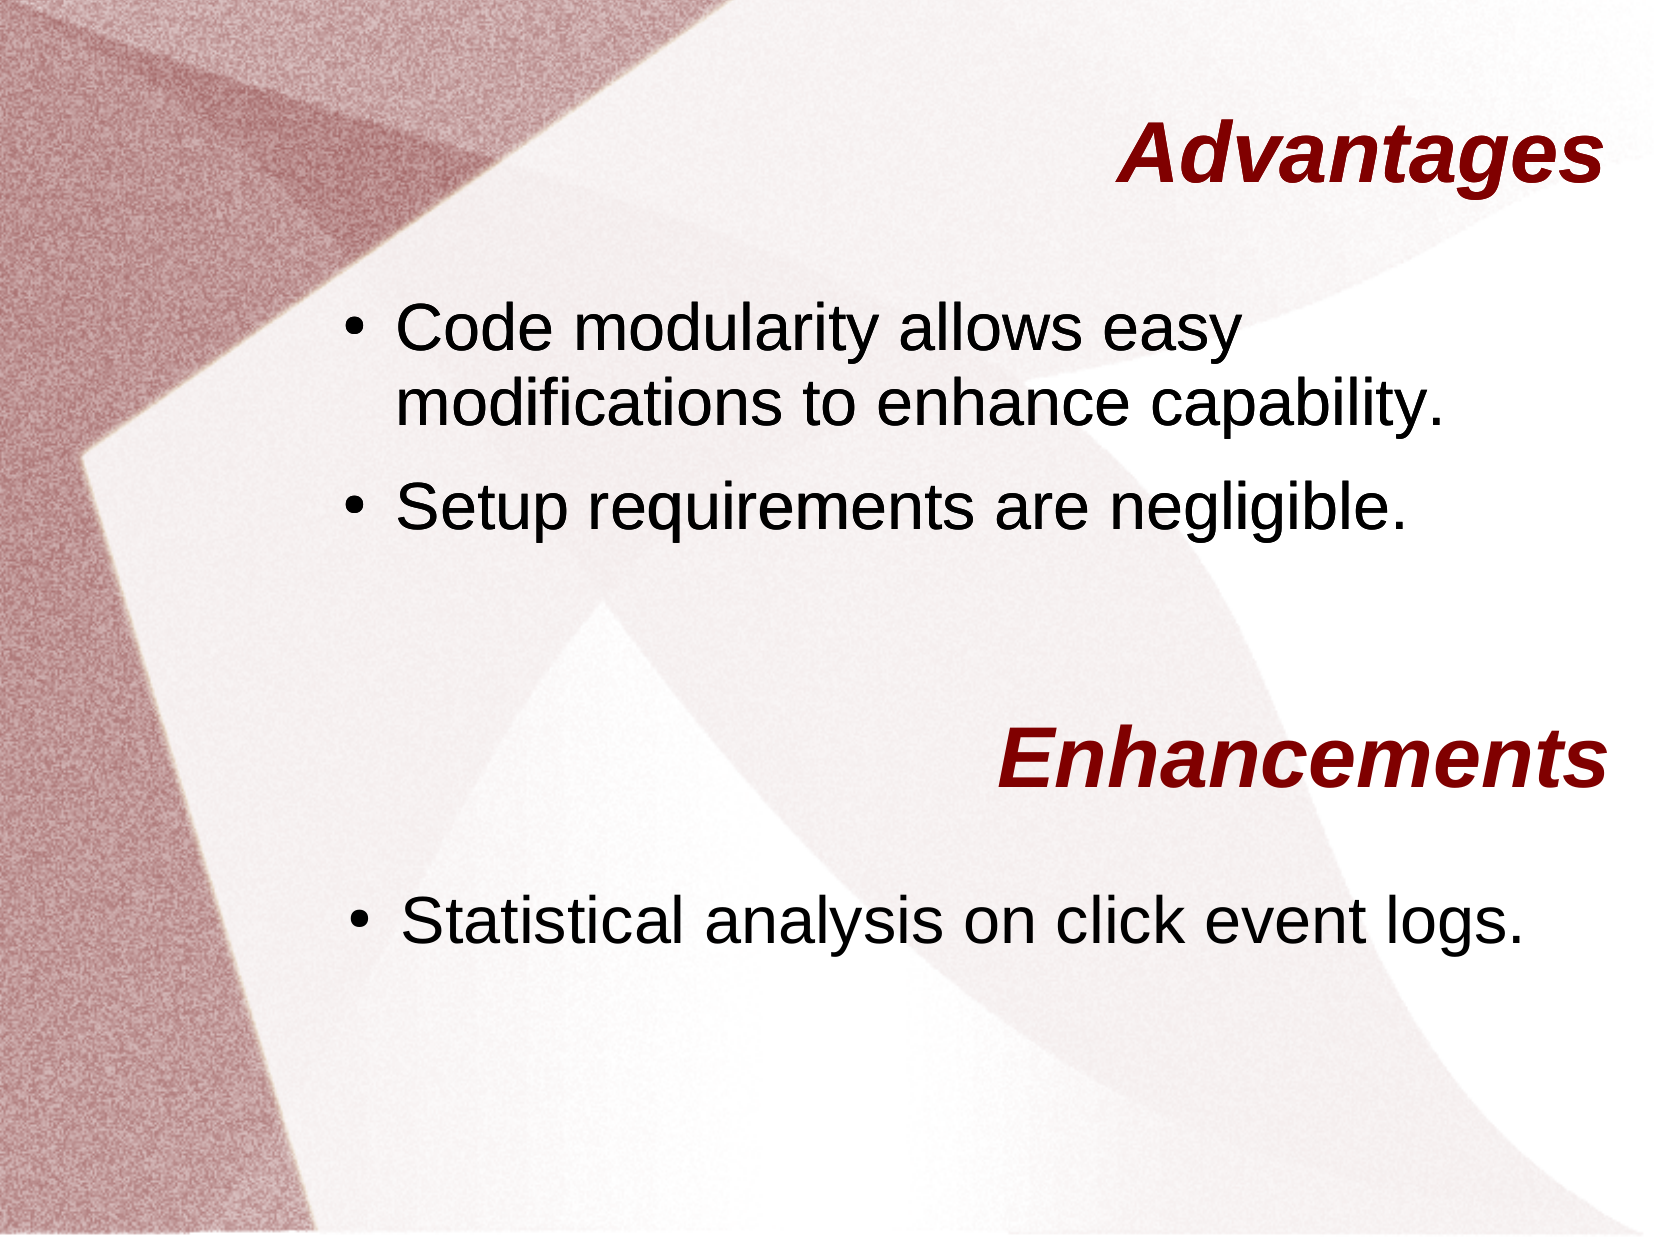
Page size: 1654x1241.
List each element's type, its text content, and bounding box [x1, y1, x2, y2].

list Code modularity allows easy modifications to enhance capability. Setup requirements are negligible. [324, 290, 1601, 646]
title Advantages [596, 49, 1607, 257]
picture [0, 0, 1654, 1241]
list Statistical analysis on click event logs. [330, 882, 1606, 1238]
title Enhancements [601, 653, 1612, 861]
